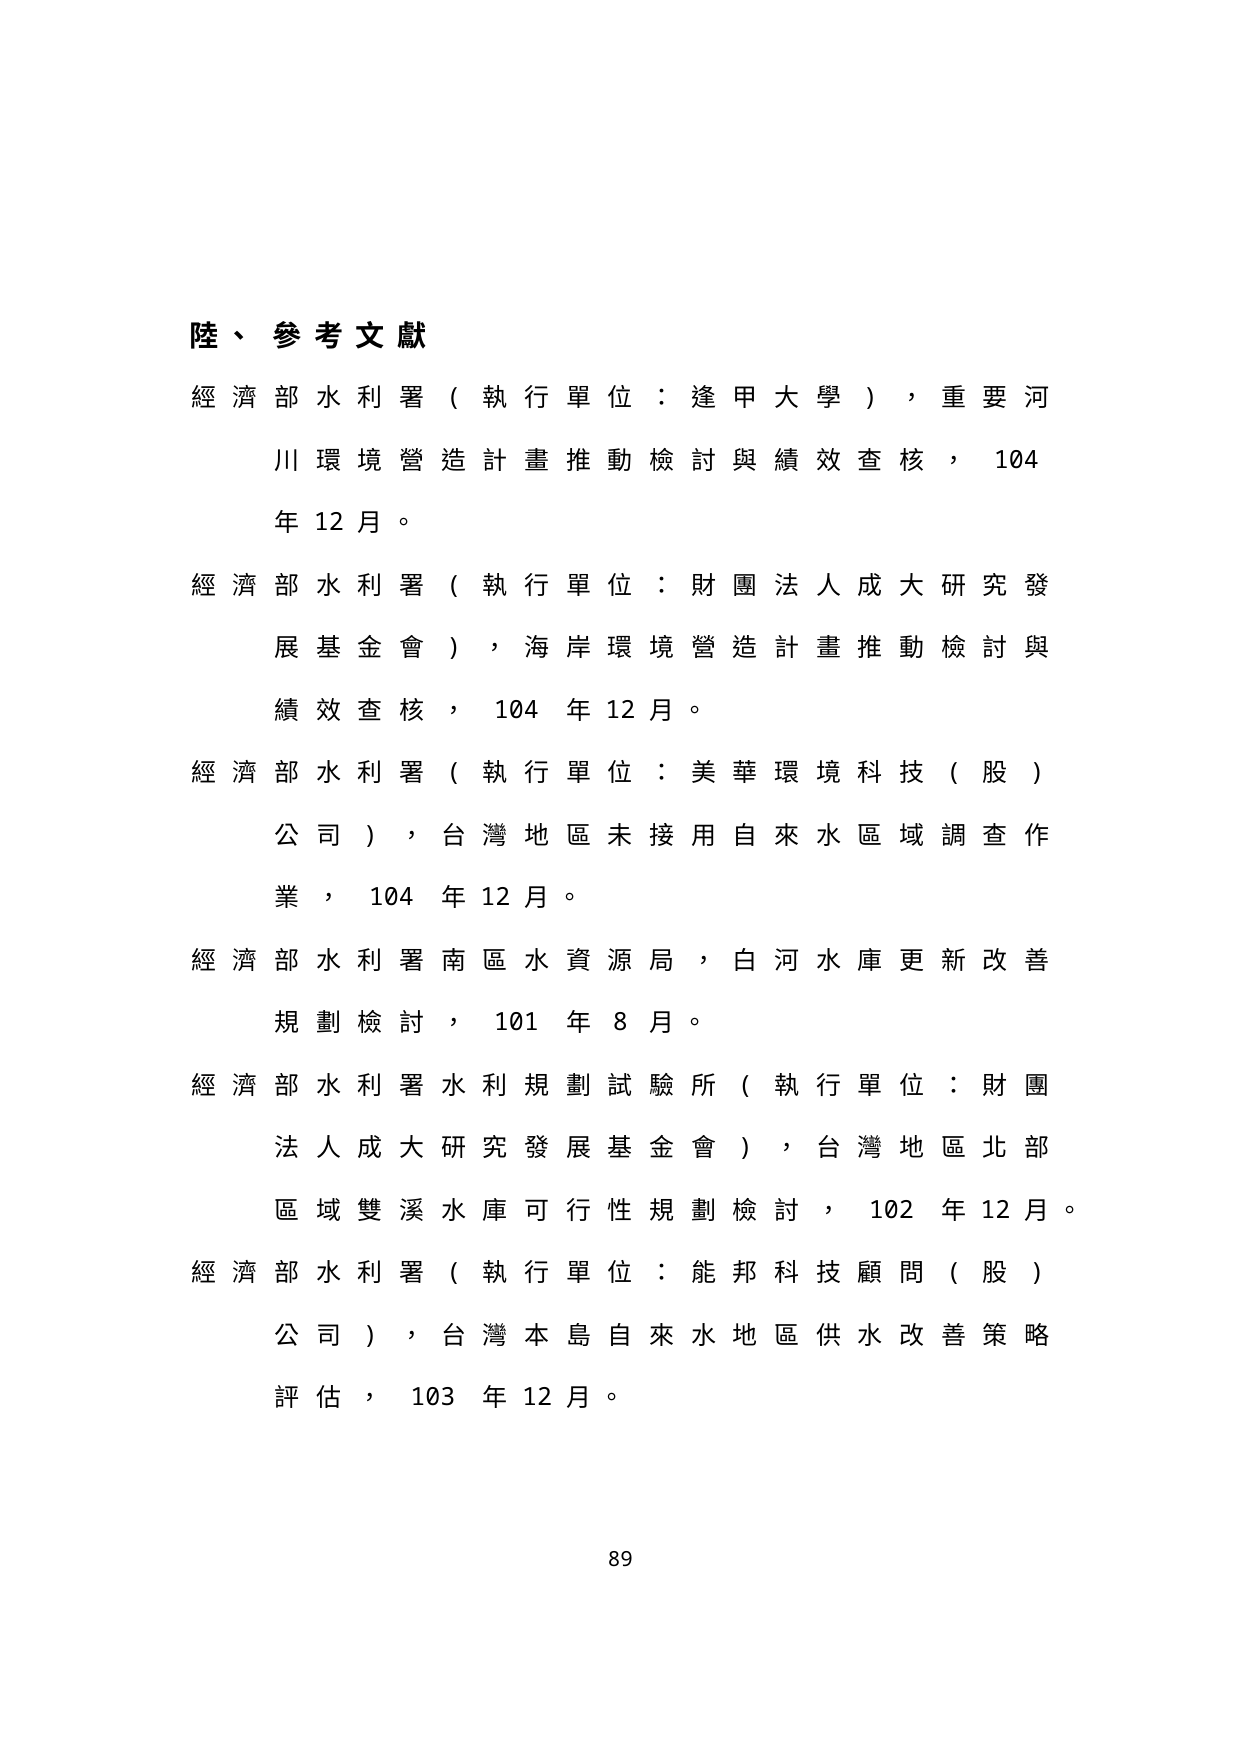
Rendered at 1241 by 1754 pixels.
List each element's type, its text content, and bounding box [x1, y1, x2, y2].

text 經濟部水利署(執行單位：美華環境科技(股)公司)，台灣地區未接用自來水區域調查作業，104年12月。 [183, 729, 1058, 917]
text 經濟部水利署(執行單位：能邦科技顧問(股)公司)，台灣本島自來水地區供水改善策略評估，103年12月。 [183, 1229, 1058, 1417]
text 經濟部水利署水利規劃試驗所(執行單位：財團法人成大研究發展基金會)，台灣地區北部區域雙溪水庫可行性規劃檢討，102年12月。 [183, 1042, 1058, 1229]
text 經濟部水利署(執行單位：逢甲大學)，重要河川環境營造計畫推動檢討與績效查核，104年12月。 [183, 354, 1058, 542]
text 經濟部水利署南區水資源局，白河水庫更新改善規劃檢討，101年8月。 [183, 917, 1058, 1042]
text 陸、參考文獻 [183, 292, 1058, 354]
text 經濟部水利署(執行單位：財團法人成大研究發展基金會)，海岸環境營造計畫推動檢討與績效查核，104年12月。 [183, 542, 1058, 729]
